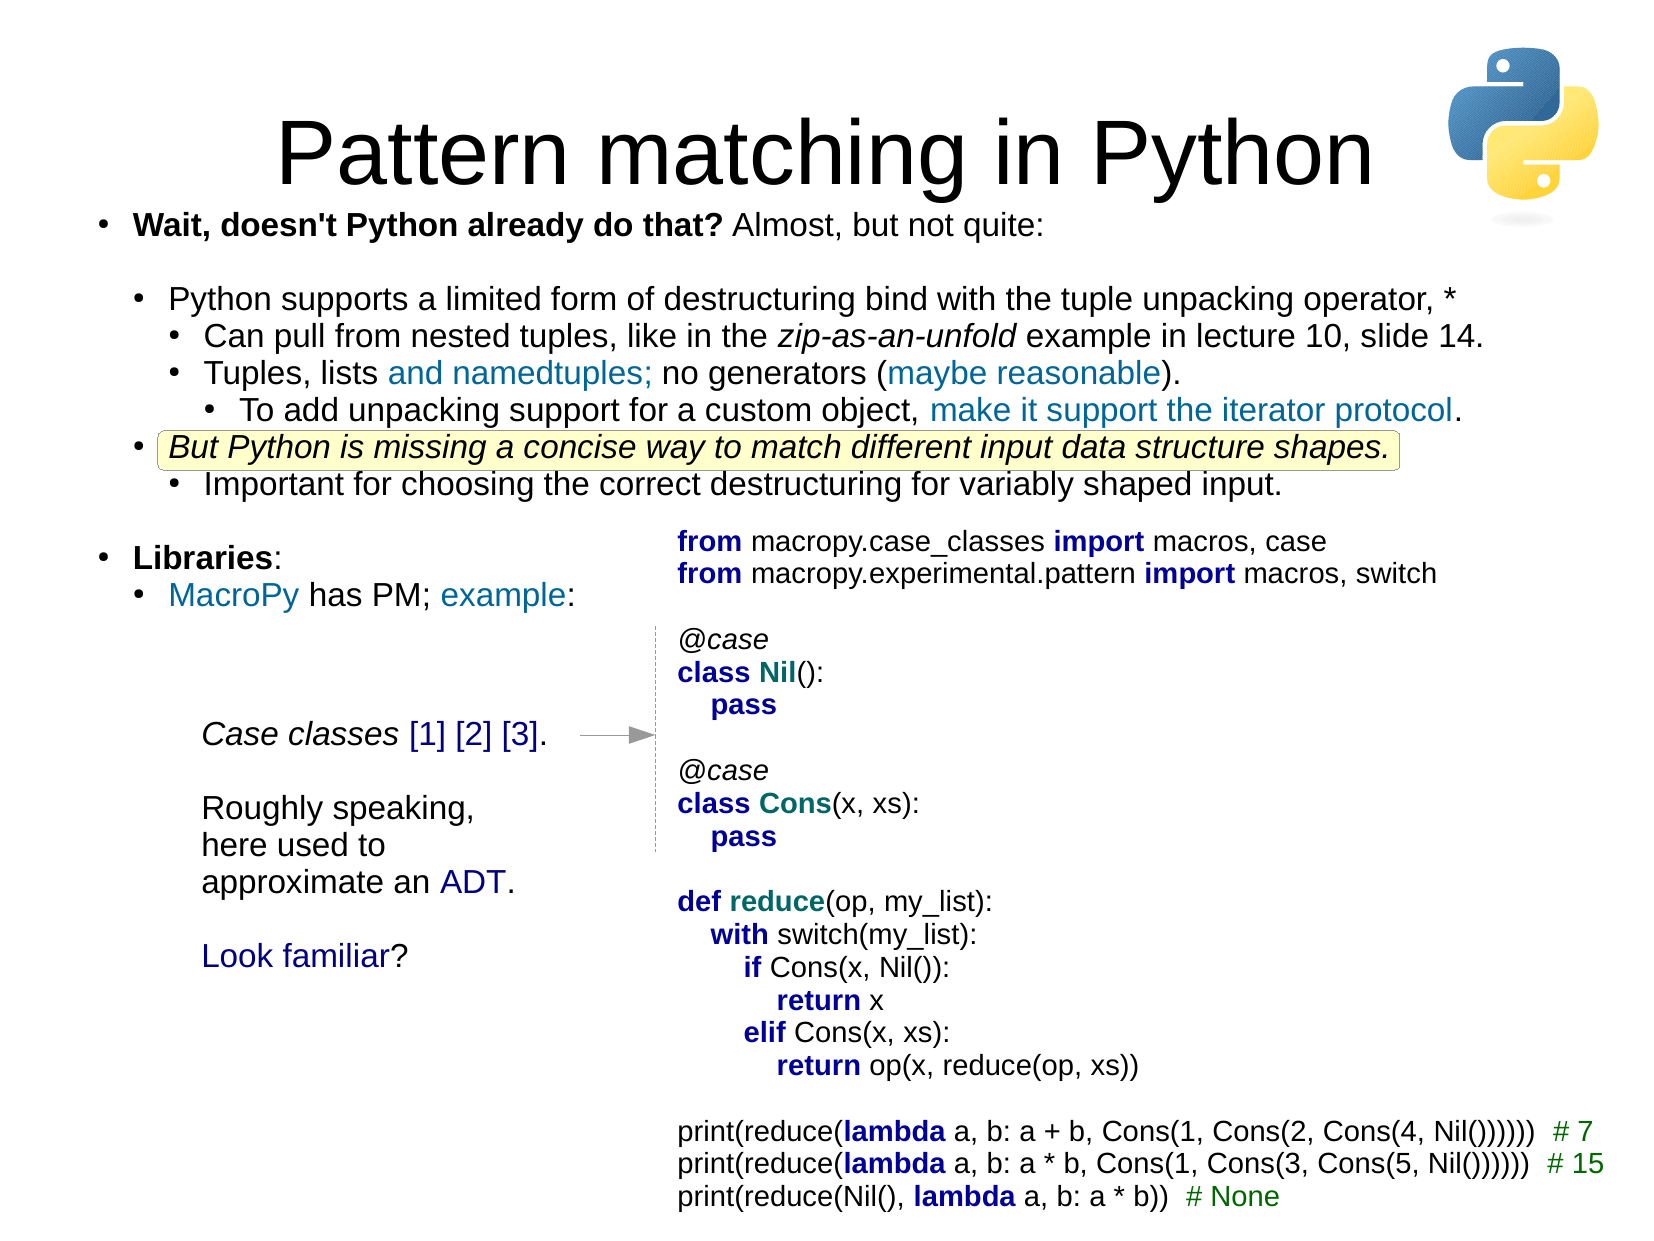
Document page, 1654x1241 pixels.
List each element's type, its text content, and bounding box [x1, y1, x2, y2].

text_box from macropy.case_classes import macros, case from macropy.experimental.pattern import macros, switch @case class Nil(): pass @case class Cons(x, xs): pass def reduce(op, my_list): with switch(my_list): if Cons(x, Nil()): return x elif Cons(x, xs): return op(x, reduce(op, xs)) print(reduce(lambda a, b: a + b, Cons(1, Cons(2, Cons(4, Nil()))))) # 7 print(reduce(lambda a, b: a * b, Cons(1, Cons(3, Cons(5, Nil()))))) # 15 print(reduce(Nil(), lambda a, b: a * b)) # None [662, 517, 1623, 1227]
text_box Wait, doesn't Python already do that? Almost, but not quite: Python supports a limited form of destructuring bind with the tuple unpacking operator, * Can pull from nested tuples, like in the zip-as-an-unfold example in lecture 10, slide 14. Tuples, lists and namedtuples; no generators (maybe reasonable). To add unpacking support for a custom object, make it support the iterator protocol. But Python is missing a concise way to match different input data structure shapes. Important for choosing the correct destructuring for variably shaped input. Libraries: MacroPy has PM; example: [82, 199, 1561, 1173]
title Pattern matching in Python [82, 49, 1448, 199]
picture [1448, 47, 1609, 242]
text_box Case classes [1] [2] [3]. Roughly speaking, here used to approximate an ADT. Look familiar? [186, 707, 563, 986]
